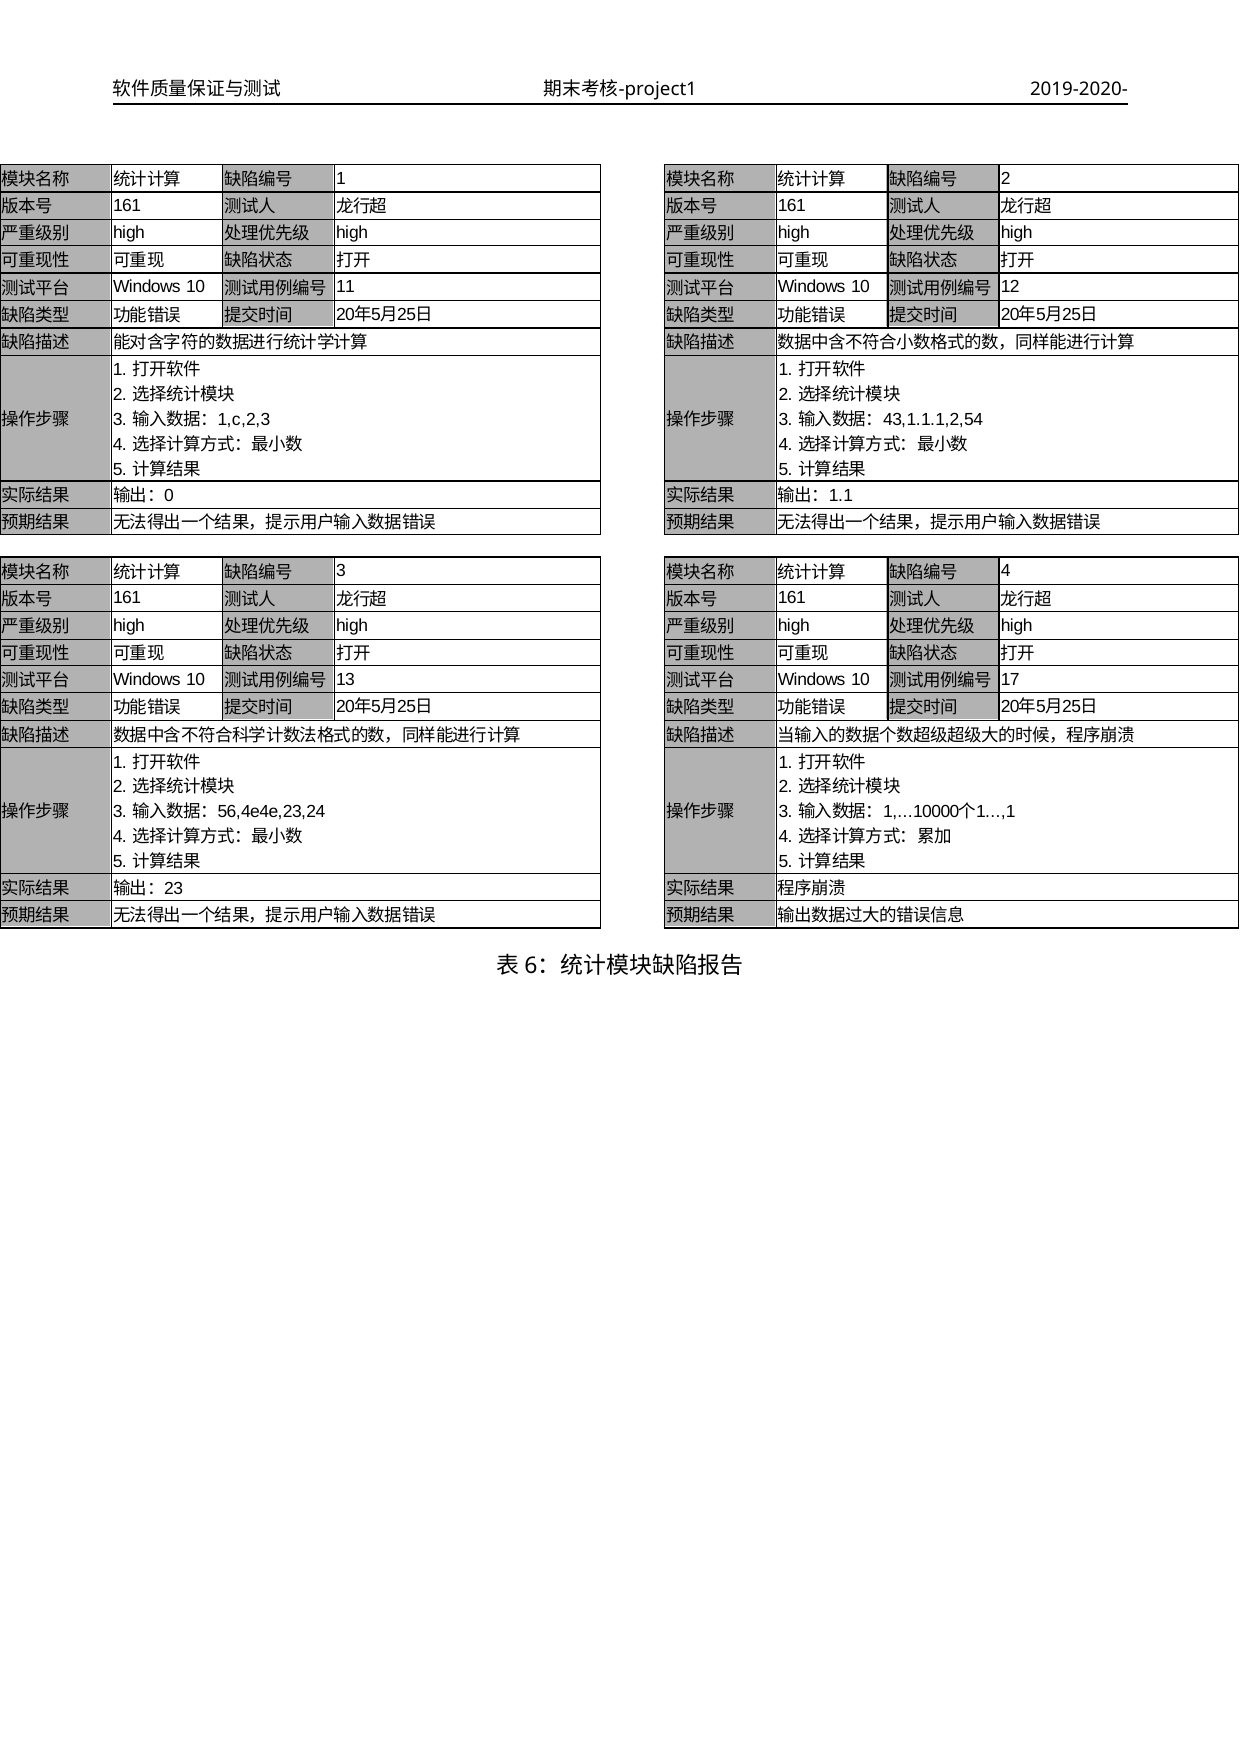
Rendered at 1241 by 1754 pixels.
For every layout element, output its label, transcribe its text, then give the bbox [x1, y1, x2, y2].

text 表6：统计模块缺陷报告 [112, 164, 1128, 980]
